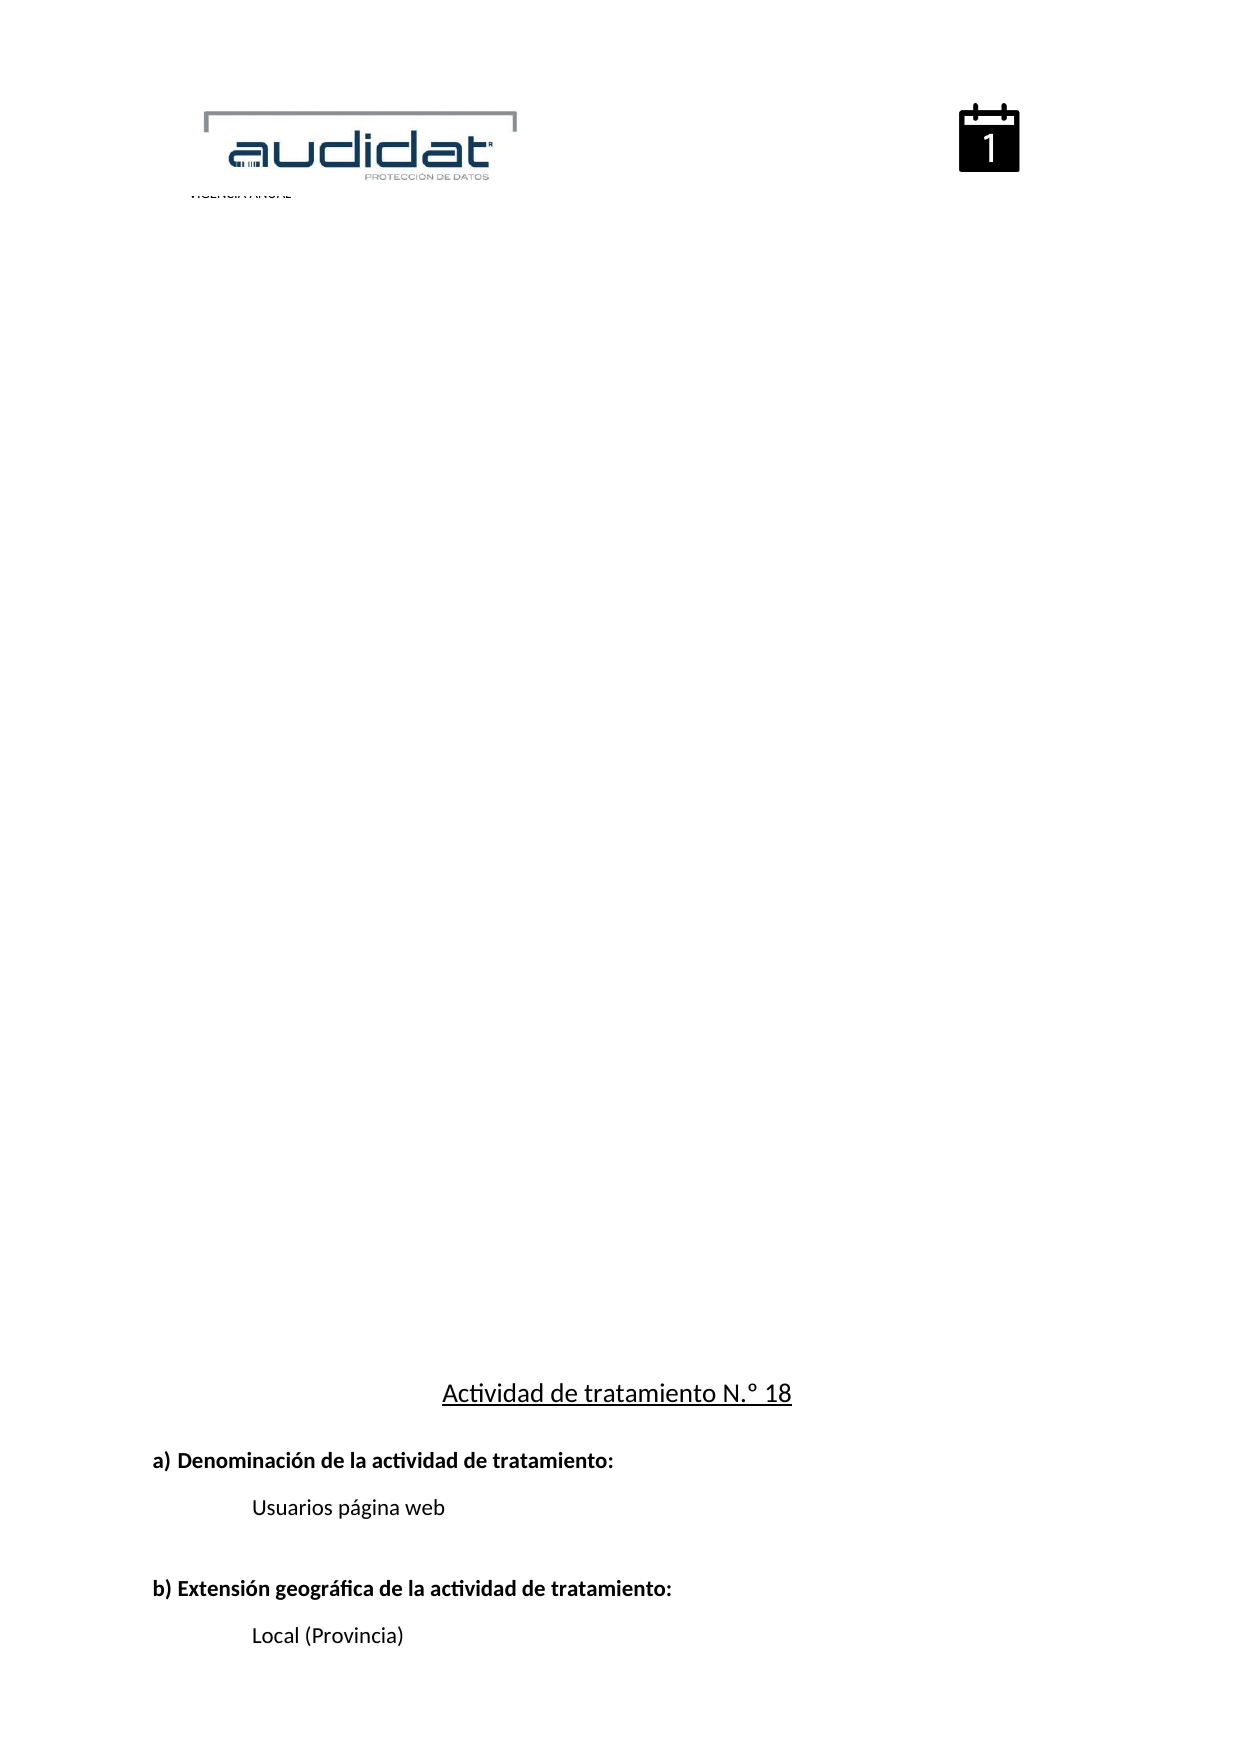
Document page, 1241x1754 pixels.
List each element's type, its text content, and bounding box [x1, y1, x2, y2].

list Extensión geográfica de la actividad de tratamiento: [152, 1574, 1064, 1602]
list Denominación de la actividad de tratamiento: [152, 1446, 1064, 1474]
subtitle Local (Provincia) [252, 1621, 1064, 1649]
text Usuarios página web [252, 1493, 1064, 1521]
subtitle Actividad de tratamiento N.º 18 [177, 1376, 1063, 1409]
